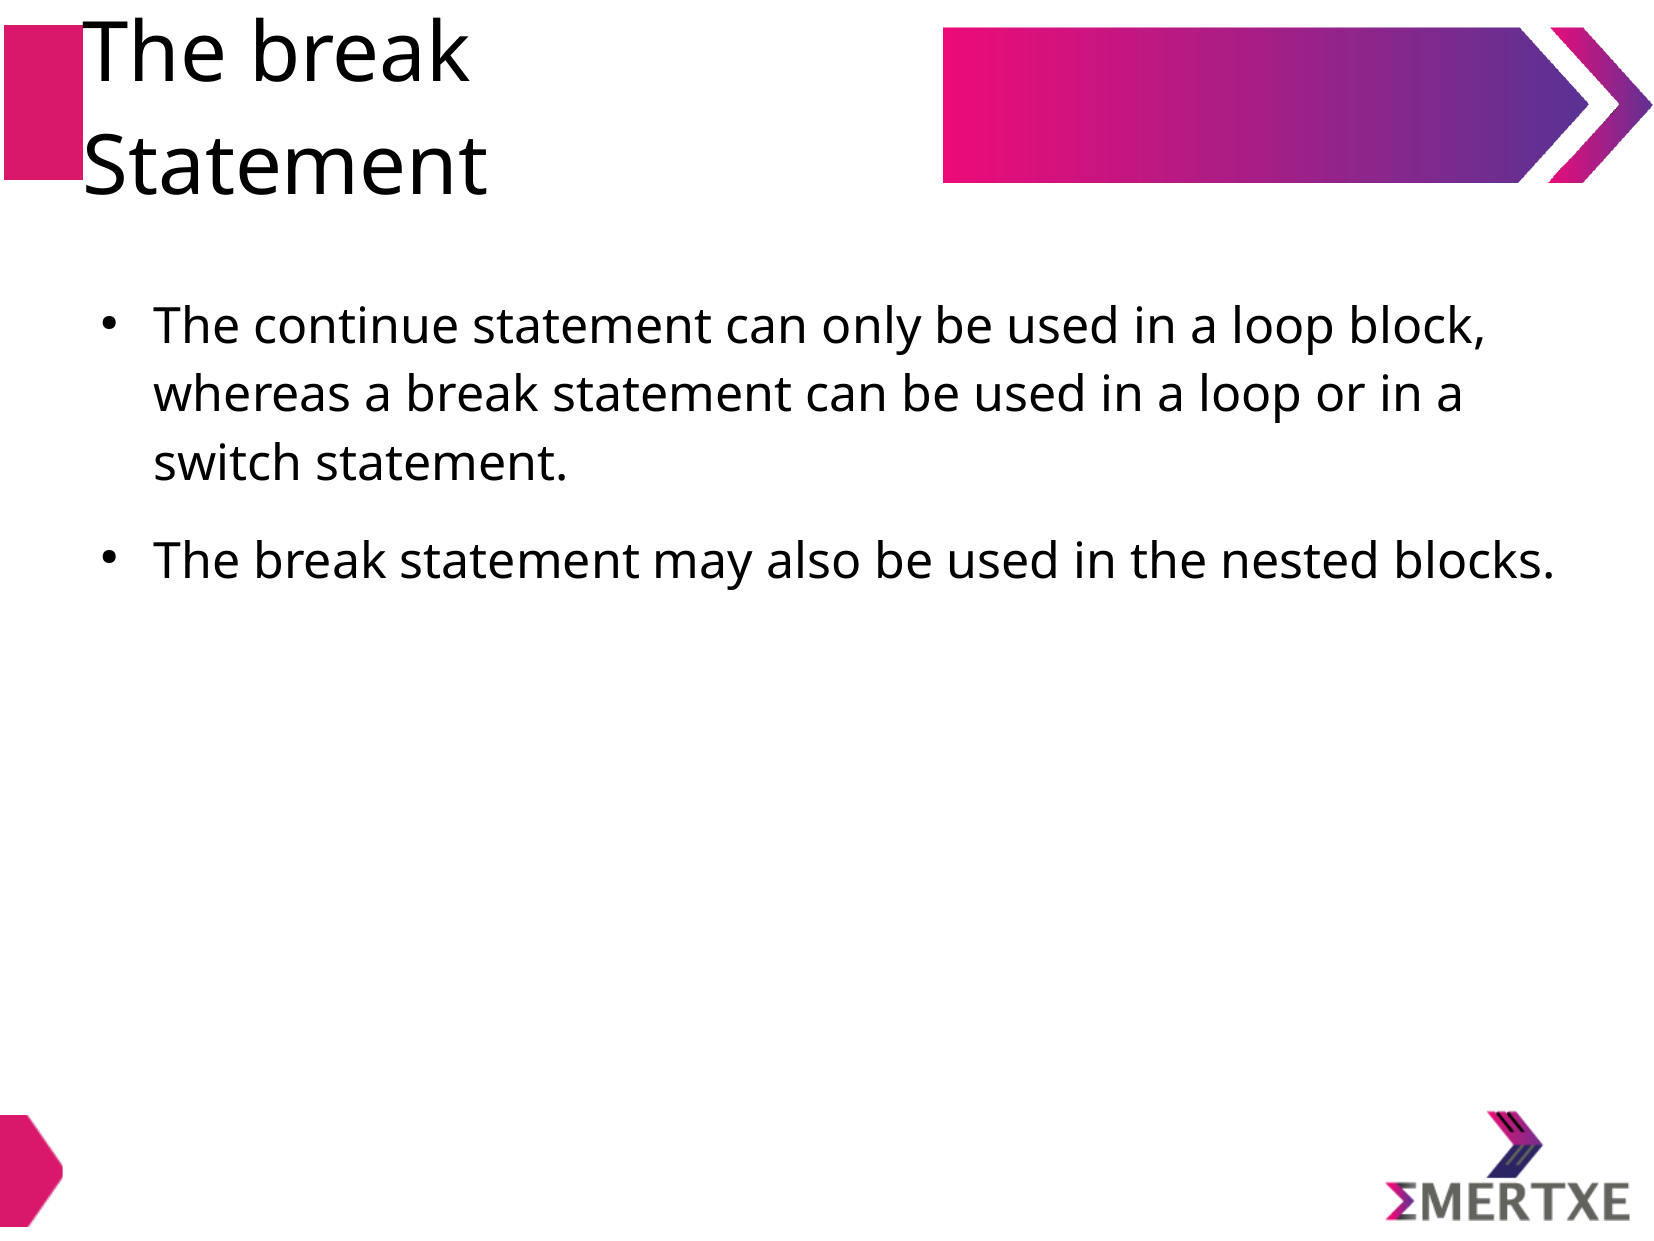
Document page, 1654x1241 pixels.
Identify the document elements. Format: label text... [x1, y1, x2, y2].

title The break Statement [82, 2, 1571, 210]
list The continue statement can only be used in a loop block, whereas a break statement can be used in a loop or in a switch statement. The break statement may also be used in the nested blocks. [82, 290, 1571, 1010]
picture [1571, 27, 1653, 183]
picture [1385, 1107, 1631, 1221]
